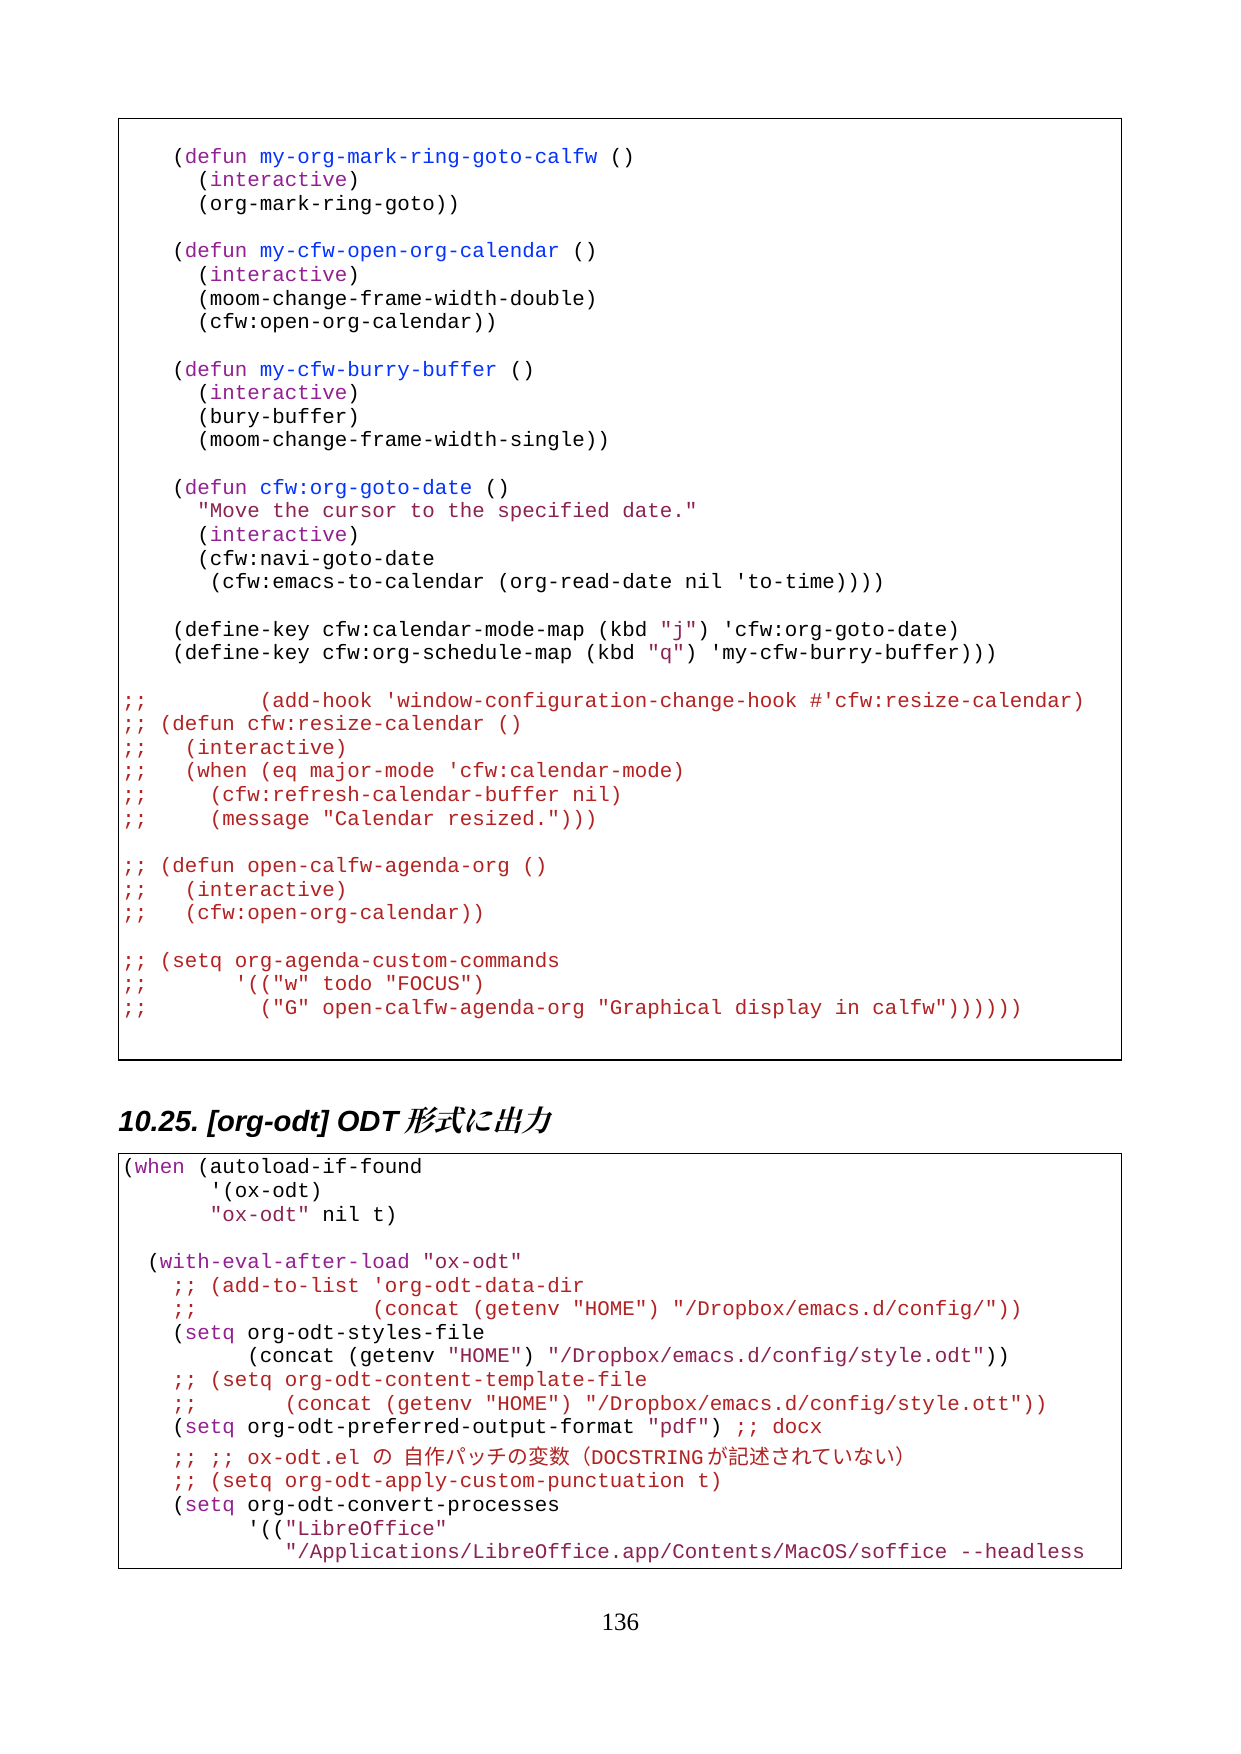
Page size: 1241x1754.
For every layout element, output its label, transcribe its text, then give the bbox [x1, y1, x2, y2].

text (cfw:open-org-calendar)) [119, 307, 1121, 331]
text "/Applications/LibreOffice.app/Contents/MacOS/soffice --headless [119, 1537, 1121, 1568]
text ;; (cfw:refresh-calendar-buffer nil) [119, 780, 1121, 804]
text ;; (interactive) [119, 733, 1121, 757]
text (setq org-odt-preferred-output-format "pdf") ;; docx [119, 1412, 1121, 1436]
text ;; (cfw:open-org-calendar)) [119, 898, 1121, 922]
text "Move the cursor to the specified date." [119, 496, 1121, 520]
text (interactive) [119, 520, 1121, 544]
text ;; ("G" open-calfw-agenda-org "Graphical display in calfw")))))) [119, 993, 1121, 1021]
text '(("LibreOffice" [119, 1514, 1121, 1537]
text (defun my-org-mark-ring-goto-calfw () [119, 142, 1121, 165]
text ;; (add-to-list 'org-odt-data-dir [119, 1271, 1121, 1294]
text (setq org-odt-convert-processes [119, 1490, 1121, 1514]
text (with-eval-after-load "ox-odt" [119, 1247, 1121, 1271]
text ;; (defun cfw:resize-calendar () [119, 709, 1121, 733]
text (cfw:emacs-to-calendar (org-read-date nil 'to-time)))) [119, 567, 1121, 591]
text (moom-change-frame-width-double) [119, 284, 1121, 307]
text ;; (when (eq major-mode 'cfw:calendar-mode) [119, 757, 1121, 780]
text (org-mark-ring-goto)) [119, 189, 1121, 213]
text ;; (setq org-odt-apply-custom-punctuation t) [119, 1467, 1121, 1490]
text (define-key cfw:org-schedule-map (kbd "q") 'my-cfw-burry-buffer))) [119, 638, 1121, 662]
text (concat (getenv "HOME") "/Dropbox/emacs.d/config/style.odt")) [119, 1342, 1121, 1365]
text ;; (add-hook 'window-configuration-change-hook #'cfw:resize-calendar) [119, 686, 1121, 709]
text ;; (message "Calendar resized."))) [119, 804, 1121, 827]
text "ox-odt" nil t) [119, 1200, 1121, 1223]
text (interactive) [119, 260, 1121, 284]
text (cfw:navi-goto-date [119, 544, 1121, 567]
text (setq org-odt-styles-file [119, 1318, 1121, 1342]
text (define-key cfw:calendar-mode-map (kbd "j") 'cfw:org-goto-date) [119, 615, 1121, 638]
text (interactive) [119, 378, 1121, 402]
text (interactive) [119, 165, 1121, 189]
text (moom-change-frame-width-single)) [119, 426, 1121, 449]
text (bury-buffer) [119, 402, 1121, 426]
text ;; (concat (getenv "HOME") "/Dropbox/emacs.d/config/")) [119, 1294, 1121, 1318]
text ;; (setq org-agenda-custom-commands [119, 946, 1121, 969]
text '(ox-odt) [119, 1176, 1121, 1200]
text ;; (concat (getenv "HOME") "/Dropbox/emacs.d/config/style.ott")) [119, 1389, 1121, 1412]
text (defun cfw:org-goto-date () [119, 473, 1121, 496]
text ;; (setq org-odt-content-template-file [119, 1365, 1121, 1389]
text (when (autoload-if-found [119, 1154, 1121, 1176]
text ;; ;; ox-odt.el の 自作パッチの変数（DOCSTRINGが記述されていない） [119, 1436, 1121, 1467]
text ;; '(("w" todo "FOCUS") [119, 969, 1121, 993]
subtitle [org-odt] ODT形式に出力 [118, 1098, 1122, 1140]
text ;; (interactive) [119, 875, 1121, 898]
text (defun my-cfw-burry-buffer () [119, 354, 1121, 378]
text ;; (defun open-calfw-agenda-org () [119, 851, 1121, 875]
text (defun my-cfw-open-org-calendar () [119, 236, 1121, 260]
